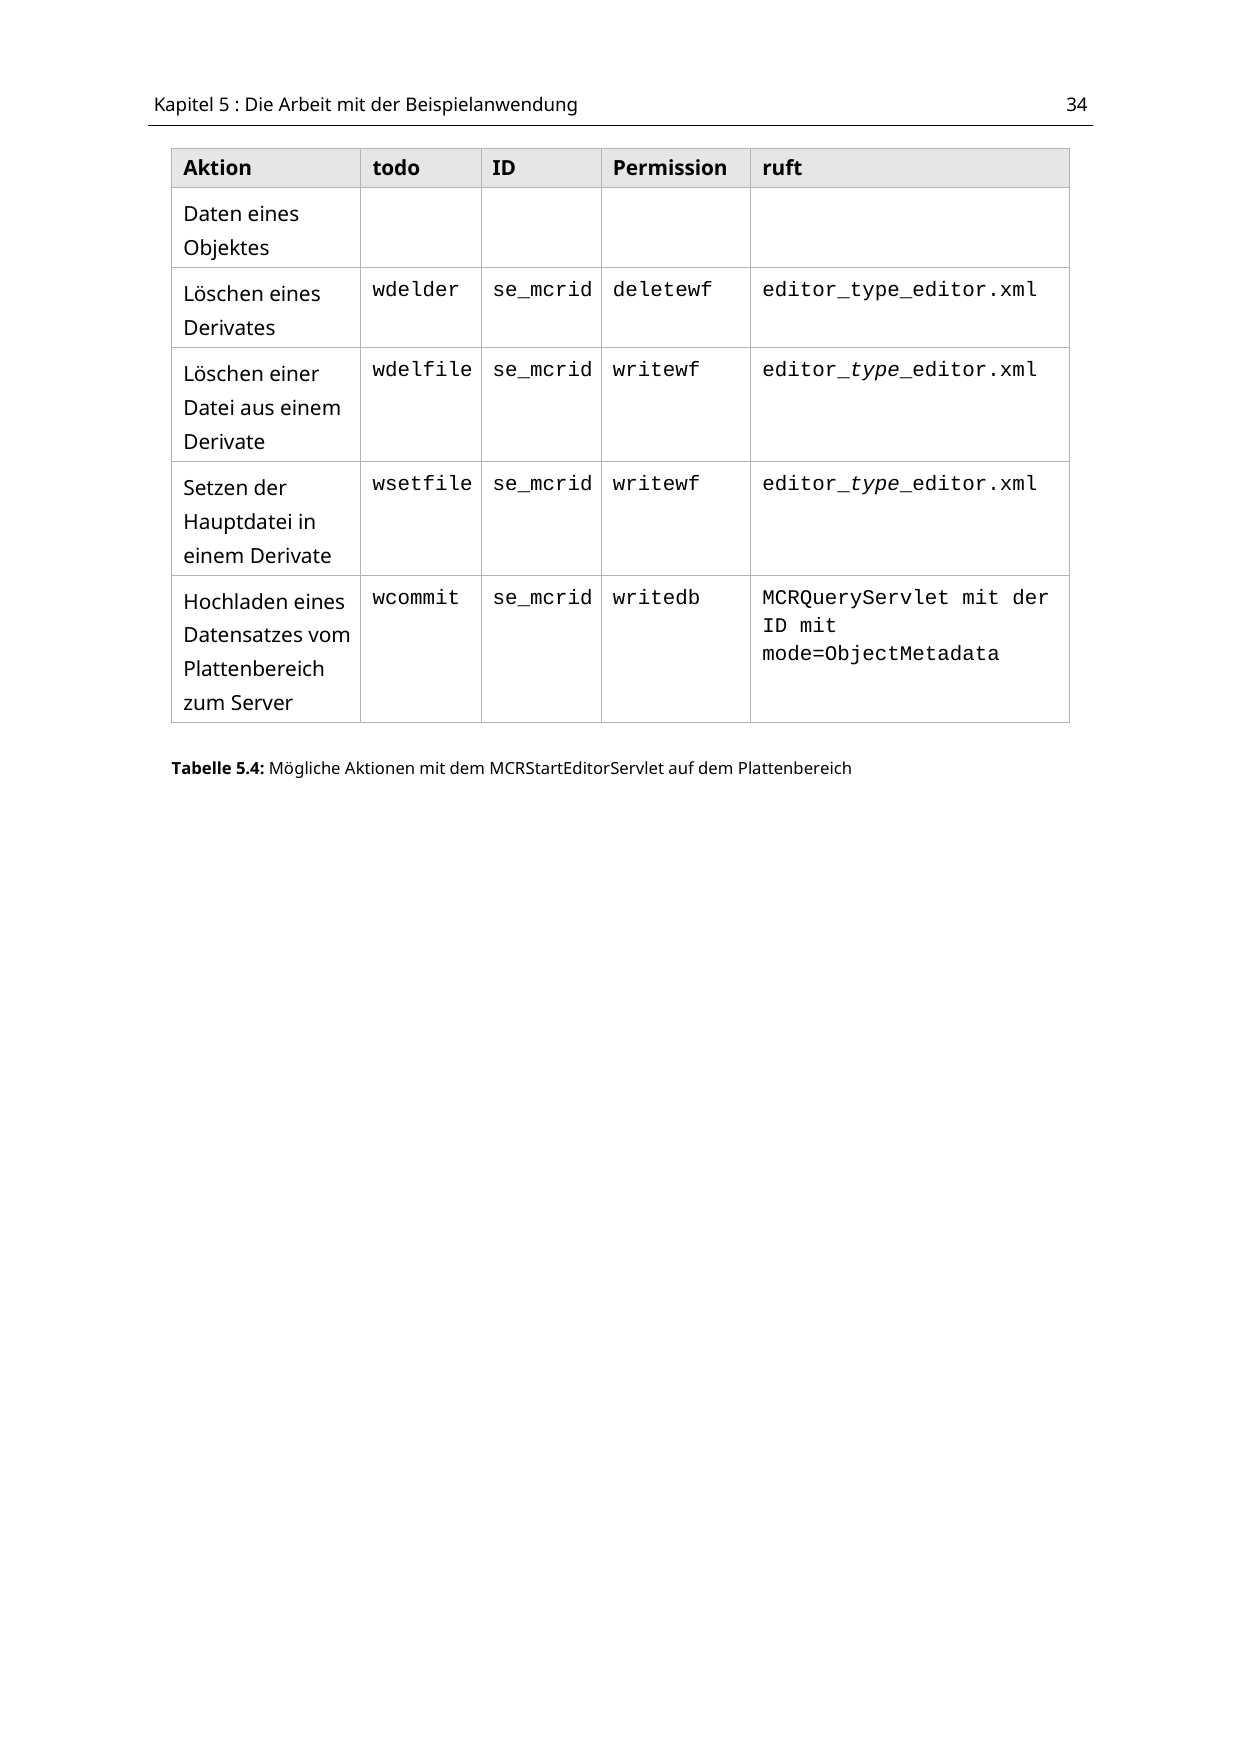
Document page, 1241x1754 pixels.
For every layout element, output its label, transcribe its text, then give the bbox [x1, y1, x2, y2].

table_cell se_mcrid [482, 268, 601, 347]
table_cell editor_type_editor.xml [751, 462, 1069, 575]
table_cell writedb [602, 576, 750, 722]
table_header Aktion [172, 149, 360, 187]
table_cell wdelfile [361, 348, 481, 461]
text Tabelle 5.4: Mögliche Aktionen mit dem MCRStartEditorServlet auf dem Plattenbereich [171, 756, 1069, 779]
table_cell wdelder [361, 268, 481, 347]
table_header ID [482, 149, 601, 187]
table_cell writewf [602, 462, 750, 575]
table_cell Löschen eines Derivates [172, 268, 360, 347]
table_cell MCRQueryServlet mit der ID mit mode=ObjectMetadata [751, 576, 1069, 722]
table_cell se_mcrid [482, 462, 601, 575]
table_cell [361, 188, 481, 267]
table_header todo [361, 149, 481, 187]
table_cell wsetfile [361, 462, 481, 575]
table_cell [751, 188, 1069, 267]
table_cell editor_type_editor.xml [751, 268, 1069, 347]
table_cell writewf [602, 348, 750, 461]
table_cell deletewf [602, 268, 750, 347]
table_cell Hochladen eines Datensatzes vom Plattenbereich zum Server [172, 576, 360, 722]
table_cell [602, 188, 750, 267]
table_cell editor_type_editor.xml [751, 348, 1069, 461]
table_cell [482, 188, 601, 267]
table_cell Setzen der Hauptdatei in einem Derivate [172, 462, 360, 575]
table_cell Löschen einer Datei aus einem Derivate [172, 348, 360, 461]
table_header Permission [602, 149, 750, 187]
table_cell se_mcrid [482, 348, 601, 461]
table_cell Daten eines Objektes [172, 188, 360, 267]
table_cell wcommit [361, 576, 481, 722]
table_header ruft [751, 149, 1069, 187]
table_cell se_mcrid [482, 576, 601, 722]
